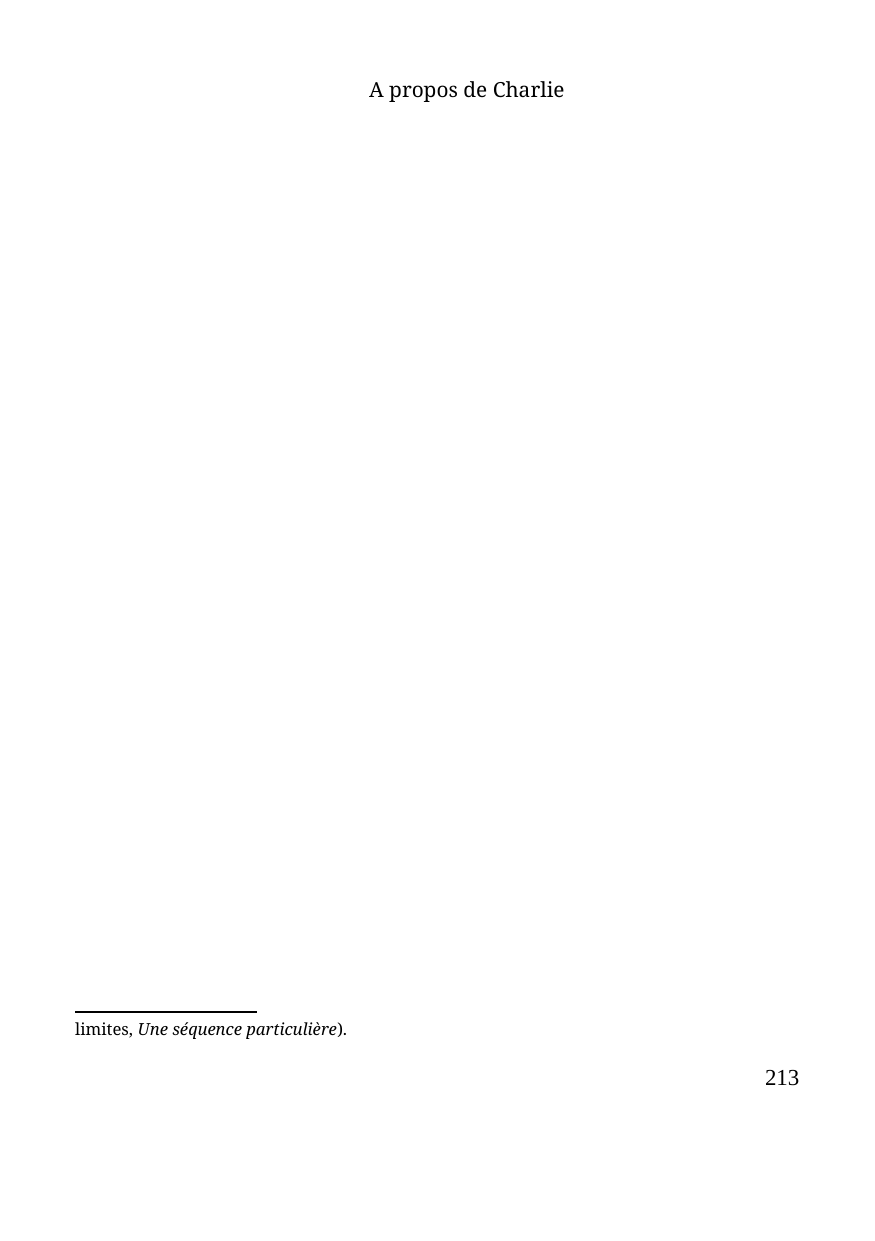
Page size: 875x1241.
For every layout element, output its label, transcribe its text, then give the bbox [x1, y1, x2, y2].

text limites, Une séquence particulière). [75, 1018, 799, 1040]
